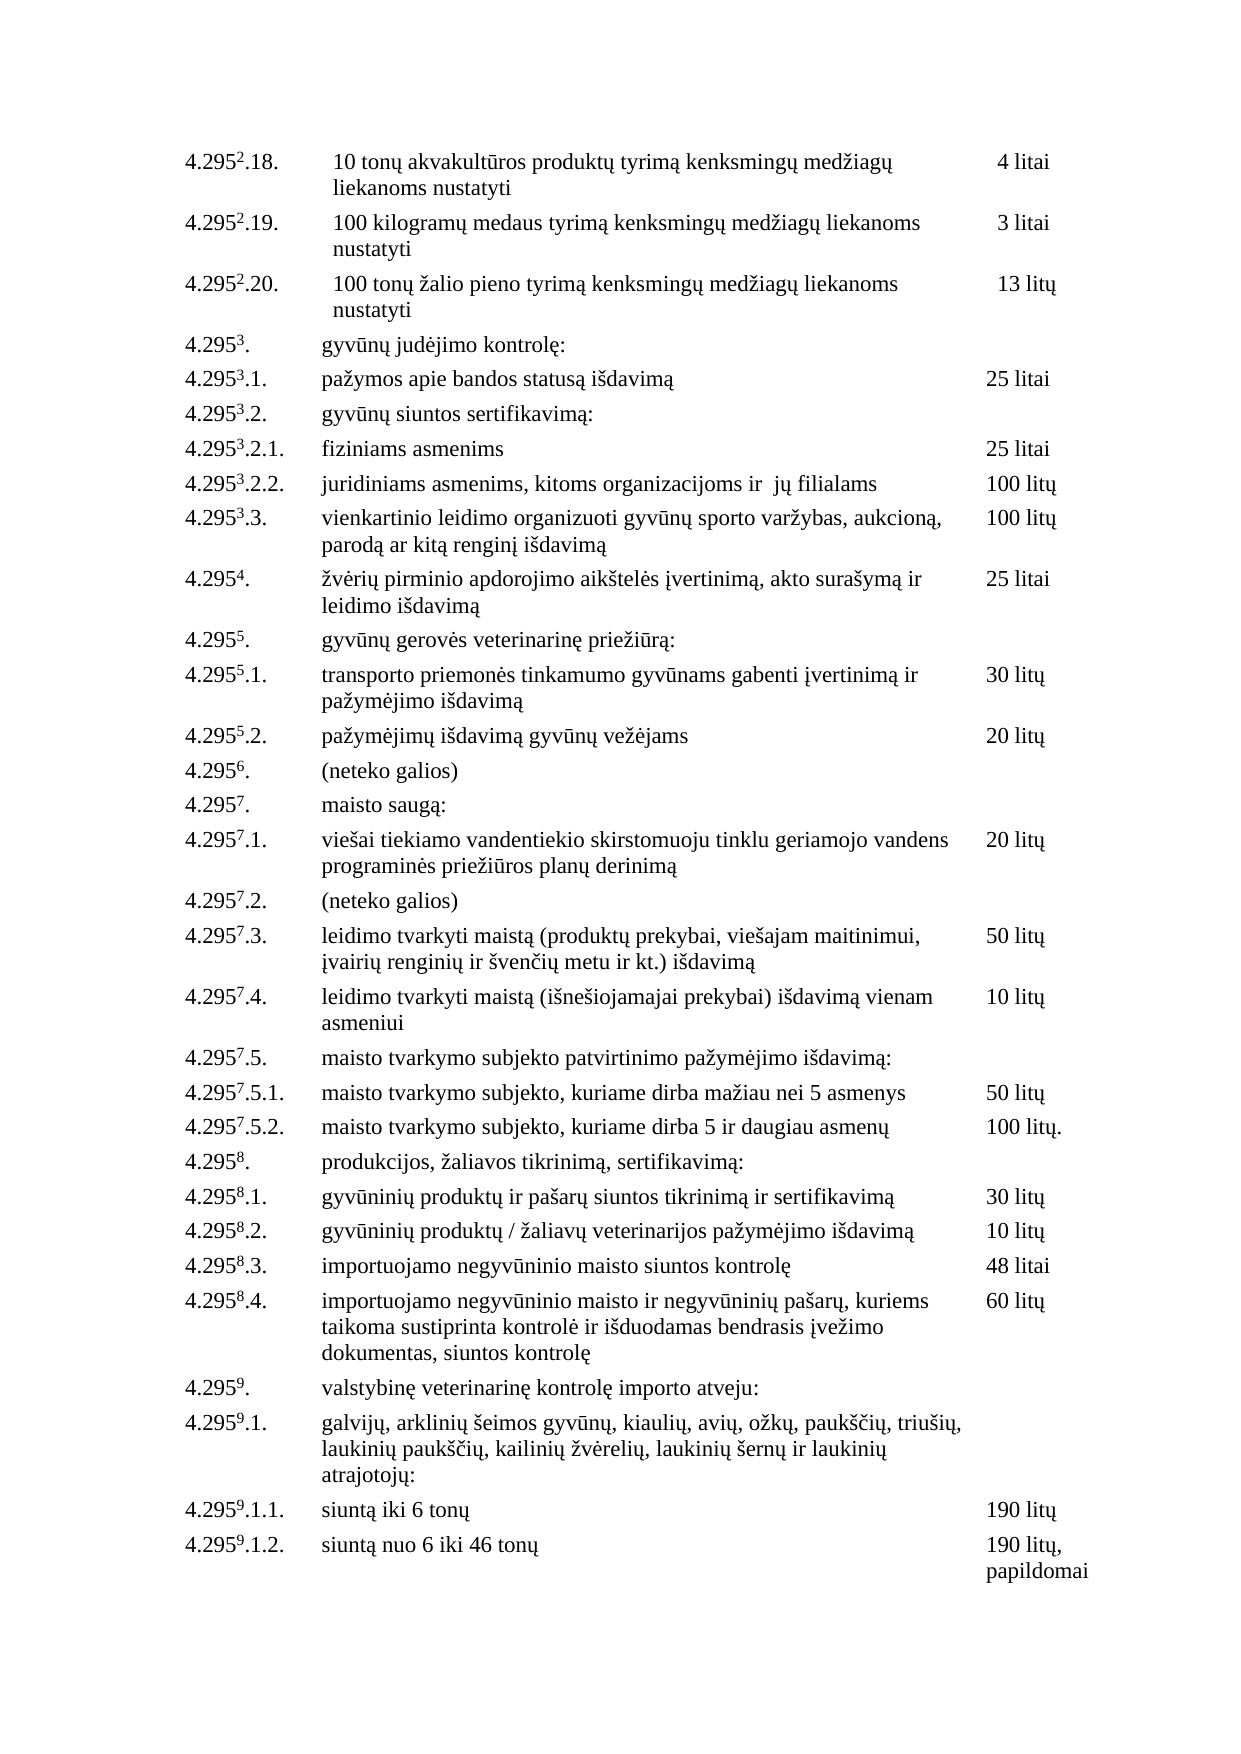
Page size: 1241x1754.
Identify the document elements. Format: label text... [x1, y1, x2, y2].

table_cell 10 tonų akvakultūros produktų tyrimą kenksmingų medžiagų liekanoms nustatyti [321, 148, 986, 209]
table_cell 4.2955. [174, 626, 321, 661]
table_cell 25 litai [986, 435, 1148, 469]
table_cell 4.2953.3. [174, 504, 321, 565]
table_cell 4.2959.1.2. [174, 1531, 321, 1584]
table_cell 4.2952.19. [174, 209, 321, 270]
table_cell viešai tiekiamo vandentiekio skirstomuoju tinklu geriamojo vandens programinės priežiūros planų derinimą [321, 826, 986, 887]
table_cell 100 litų [986, 470, 1148, 504]
table_cell 60 litų [986, 1287, 1148, 1374]
table_cell gyvūnų siuntos sertifikavimą: [321, 400, 986, 435]
table_cell 30 litų [986, 661, 1148, 722]
table_cell 4.2953. [174, 331, 321, 366]
table_cell importuojamo negyvūninio maisto siuntos kontrolę [321, 1252, 986, 1287]
table_cell pažymėjimų išdavimą gyvūnų vežėjams [321, 722, 986, 757]
table_cell 4.2953.2.1. [174, 435, 321, 469]
table_cell 4.2957.5.2. [174, 1113, 321, 1148]
table_cell 25 litai [986, 565, 1148, 626]
table_cell importuojamo negyvūninio maisto ir negyvūninių pašarų, kuriems taikoma sustiprinta kontrolė ir išduodamas bendrasis įvežimo dokumentas, siuntos kontrolę [321, 1287, 986, 1374]
table_cell 4.2957.2. [174, 887, 321, 922]
table_cell gyvūninių produktų ir pašarų siuntos tikrinimą ir sertifikavimą [321, 1183, 986, 1217]
table_cell gyvūnų gerovės veterinarinę priežiūrą: [321, 626, 986, 661]
table_cell 4.2955.2. [174, 722, 321, 757]
table_cell 4.2958.2. [174, 1218, 321, 1252]
table_cell transporto priemonės tinkamumo gyvūnams gabenti įvertinimą ir pažymėjimo išdavimą [321, 661, 986, 722]
table_cell galvijų, arklinių šeimos gyvūnų, kiaulių, avių, ožkų, paukščių, triušių, laukinių paukščių, kailinių žvėrelių, laukinių šernų ir laukinių atrajotojų: [321, 1409, 986, 1496]
table_cell 20 litų [986, 722, 1148, 757]
table_cell 10 litų [986, 983, 1148, 1044]
table_cell maisto saugą: [321, 791, 986, 826]
table_cell 4 litai [986, 148, 1148, 209]
table_cell 4.2957.3. [174, 922, 321, 983]
table_cell [986, 331, 1148, 366]
table_cell [986, 1374, 1148, 1409]
table_cell 4.2959.1. [174, 1409, 321, 1496]
table_cell [986, 757, 1148, 791]
table_cell 10 litų [986, 1218, 1148, 1252]
table_cell 4.2955.1. [174, 661, 321, 722]
table_cell 4.2957.5.1. [174, 1079, 321, 1113]
table_cell leidimo tvarkyti maistą (išnešiojamajai prekybai) išdavimą vienam asmeniui [321, 983, 986, 1044]
table_cell 50 litų [986, 1079, 1148, 1113]
table_cell 4.2956. [174, 757, 321, 791]
table_cell fiziniams asmenims [321, 435, 986, 469]
table_cell 4.2954. [174, 565, 321, 626]
table_cell [986, 1044, 1148, 1079]
table_cell 4.2959.1.1. [174, 1496, 321, 1531]
table_cell 100 litų. [986, 1113, 1148, 1148]
table_cell 100 tonų žalio pieno tyrimą kenksmingų medžiagų liekanoms nustatyti [321, 270, 986, 331]
table_cell 4.2952.20. [174, 270, 321, 331]
table_cell 4.2957.1. [174, 826, 321, 887]
table_cell (neteko galios) [321, 887, 986, 922]
table_cell [986, 400, 1148, 435]
table_cell [986, 1148, 1148, 1183]
table_cell leidimo tvarkyti maistą (produktų prekybai, viešajam maitinimui, įvairių renginių ir švenčių metu ir kt.) išdavimą [321, 922, 986, 983]
table_cell valstybinę veterinarinę kontrolę importo atveju: [321, 1374, 986, 1409]
table_cell 100 litų [986, 504, 1148, 565]
table_cell 190 litų [986, 1496, 1148, 1531]
table_cell 4.2952.18. [174, 148, 321, 209]
table_cell 4.2953.2.2. [174, 470, 321, 504]
table_cell 30 litų [986, 1183, 1148, 1217]
table_cell 4.2957.4. [174, 983, 321, 1044]
table_cell 13 litų [986, 270, 1148, 331]
table_cell 4.2959. [174, 1374, 321, 1409]
table_cell 4.2957. [174, 791, 321, 826]
table_cell 4.2958. [174, 1148, 321, 1183]
table_cell 4.2953.1. [174, 366, 321, 400]
table_cell [986, 626, 1148, 661]
table_cell juridiniams asmenims, kitoms organizacijoms ir jų filialams [321, 470, 986, 504]
table_cell 25 litai [986, 366, 1148, 400]
table_cell [986, 791, 1148, 826]
table_cell siuntą nuo 6 iki 46 tonų [321, 1531, 986, 1584]
table_cell [986, 887, 1148, 922]
table_cell maisto tvarkymo subjekto, kuriame dirba mažiau nei 5 asmenys [321, 1079, 986, 1113]
table_cell gyvūninių produktų / žaliavų veterinarijos pažymėjimo išdavimą [321, 1218, 986, 1252]
table_cell vienkartinio leidimo organizuoti gyvūnų sporto varžybas, aukcioną, parodą ar kitą renginį išdavimą [321, 504, 986, 565]
table_cell produkcijos, žaliavos tikrinimą, sertifikavimą: [321, 1148, 986, 1183]
table_cell (neteko galios) [321, 757, 986, 791]
table_cell 48 litai [986, 1252, 1148, 1287]
table_cell 190 litų, papildomai [986, 1531, 1148, 1584]
table_cell 4.2958.3. [174, 1252, 321, 1287]
table_cell 4.2953.2. [174, 400, 321, 435]
table_cell 100 kilogramų medaus tyrimą kenksmingų medžiagų liekanoms nustatyti [321, 209, 986, 270]
table_cell žvėrių pirminio apdorojimo aikštelės įvertinimą, akto surašymą ir leidimo išdavimą [321, 565, 986, 626]
table_cell 50 litų [986, 922, 1148, 983]
table_cell pažymos apie bandos statusą išdavimą [321, 366, 986, 400]
table_cell 4.2958.4. [174, 1287, 321, 1374]
table_cell maisto tvarkymo subjekto, kuriame dirba 5 ir daugiau asmenų [321, 1113, 986, 1148]
table_cell gyvūnų judėjimo kontrolę: [321, 331, 986, 366]
table_cell 4.2957.5. [174, 1044, 321, 1079]
table_cell 3 litai [986, 209, 1148, 270]
table_cell siuntą iki 6 tonų [321, 1496, 986, 1531]
table_cell 20 litų [986, 826, 1148, 887]
table_cell maisto tvarkymo subjekto patvirtinimo pažymėjimo išdavimą: [321, 1044, 986, 1079]
table_cell [986, 1409, 1148, 1496]
table_cell 4.2958.1. [174, 1183, 321, 1217]
